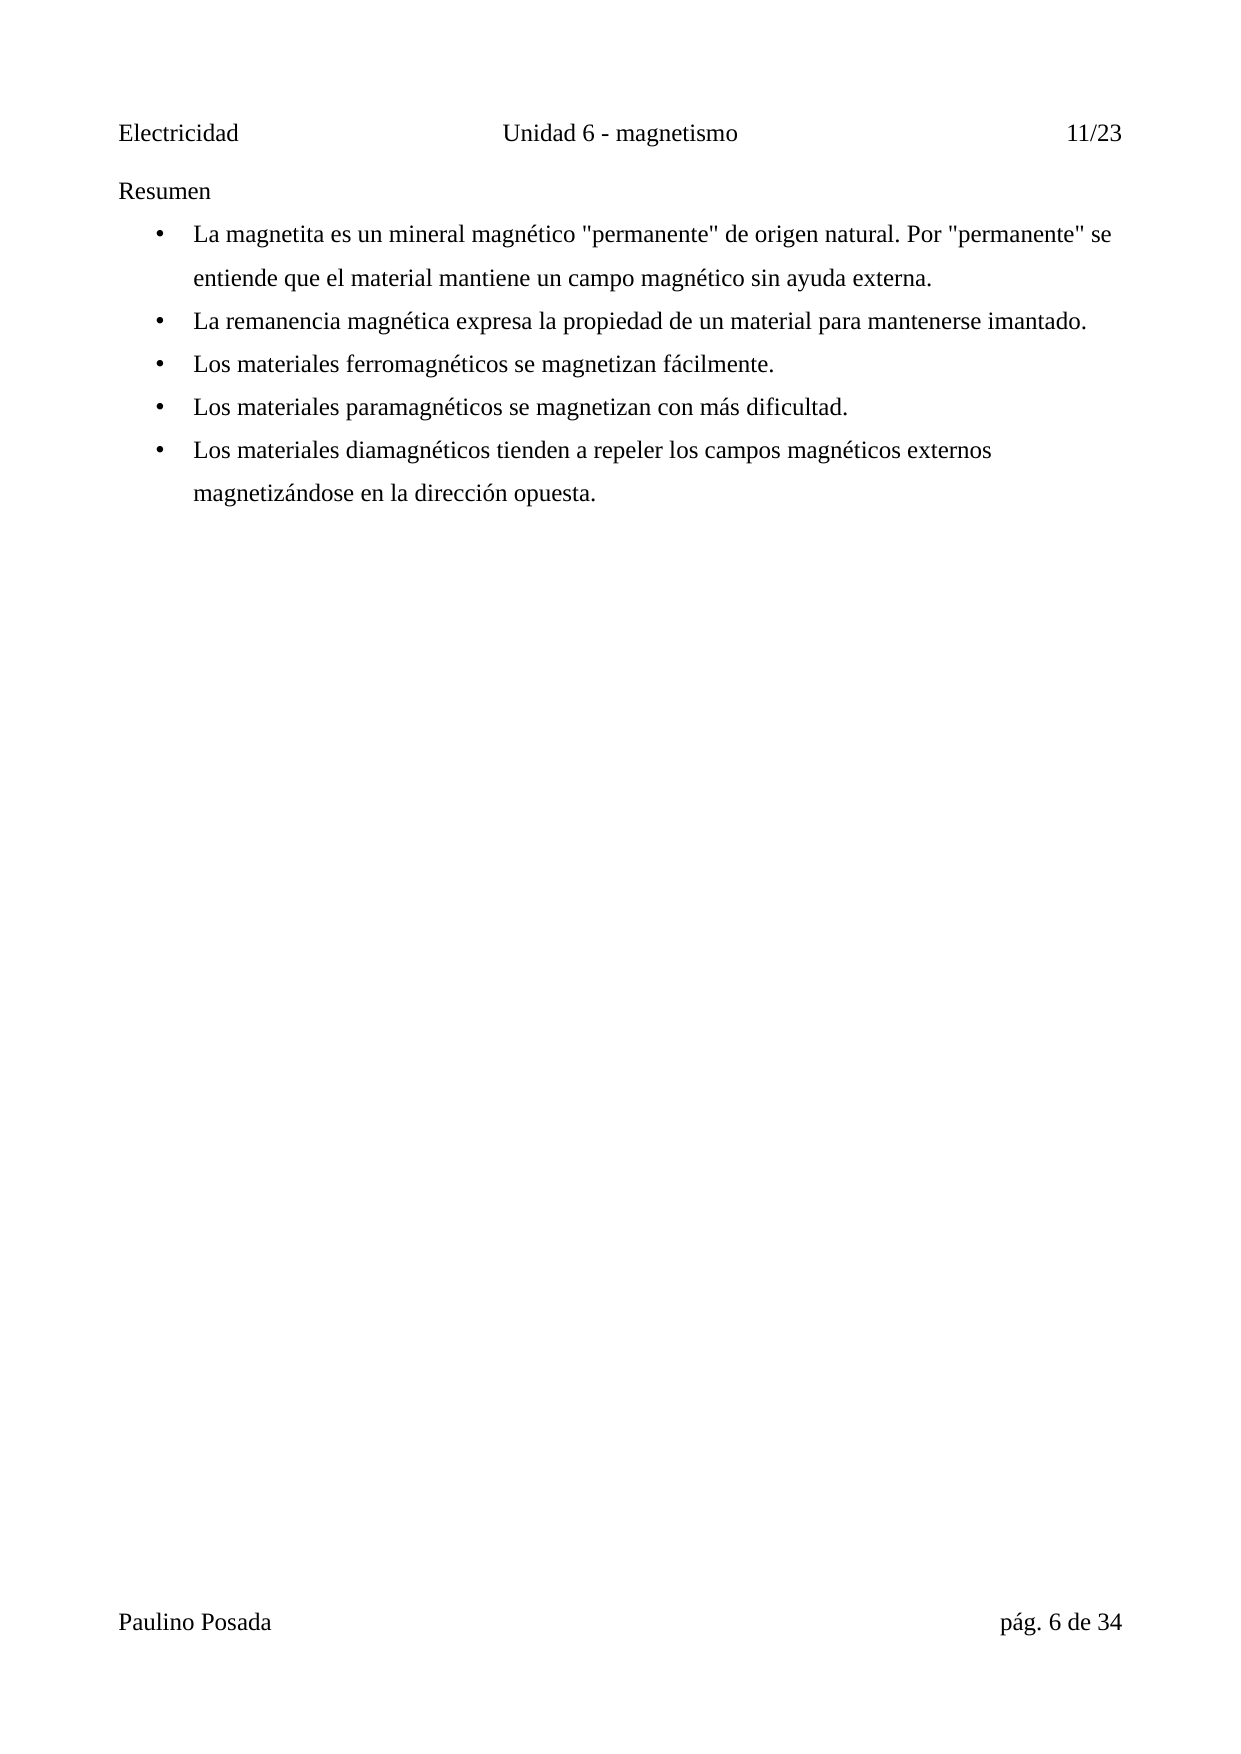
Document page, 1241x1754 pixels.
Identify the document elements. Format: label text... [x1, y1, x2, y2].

list Los materiales paramagnéticos se magnetizan con más dificultad. [156, 392, 1122, 421]
list Los materiales ferromagnéticos se magnetizan fácilmente. [156, 349, 1122, 378]
list La remanencia magnética expresa la propiedad de un material para mantenerse imantado. [156, 306, 1122, 334]
text Resumen [118, 176, 1122, 205]
list La magnetita es un mineral magnético "permanente" de origen natural. Por "permanente" se entiende que el material mantiene un campo magnético sin ayuda externa. [156, 219, 1122, 291]
list Los materiales diamagnéticos tienden a repeler los campos magnéticos externos magnetizándose en la dirección opuesta. [156, 435, 1122, 507]
